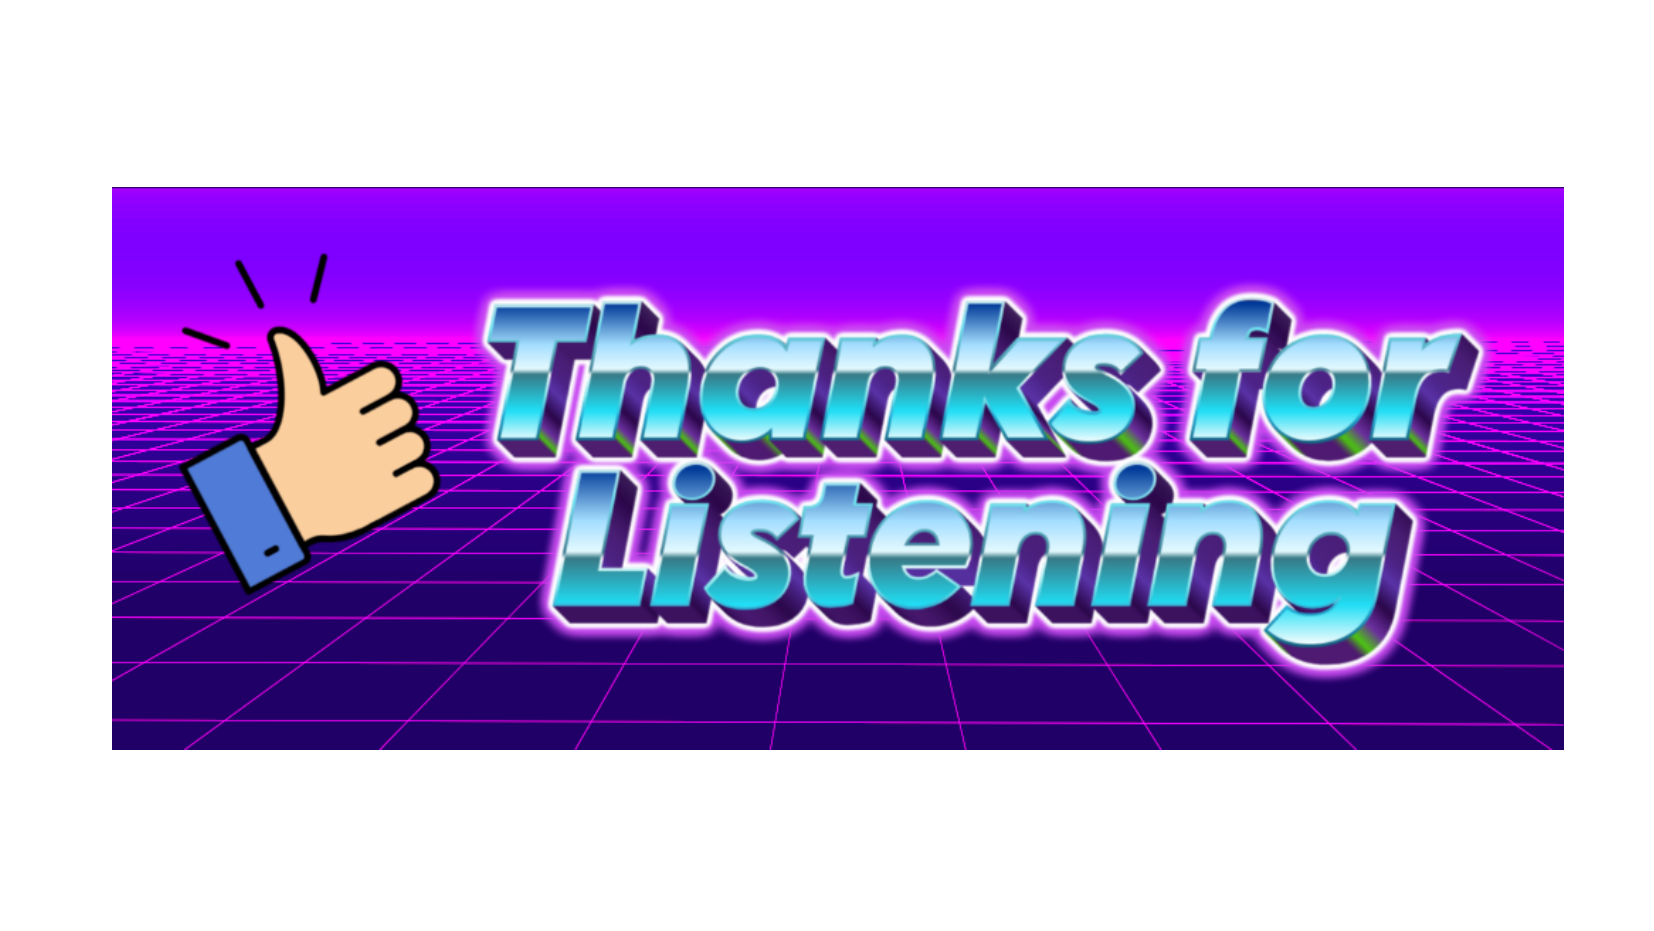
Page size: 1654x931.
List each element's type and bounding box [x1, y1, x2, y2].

picture [112, 187, 1564, 751]
